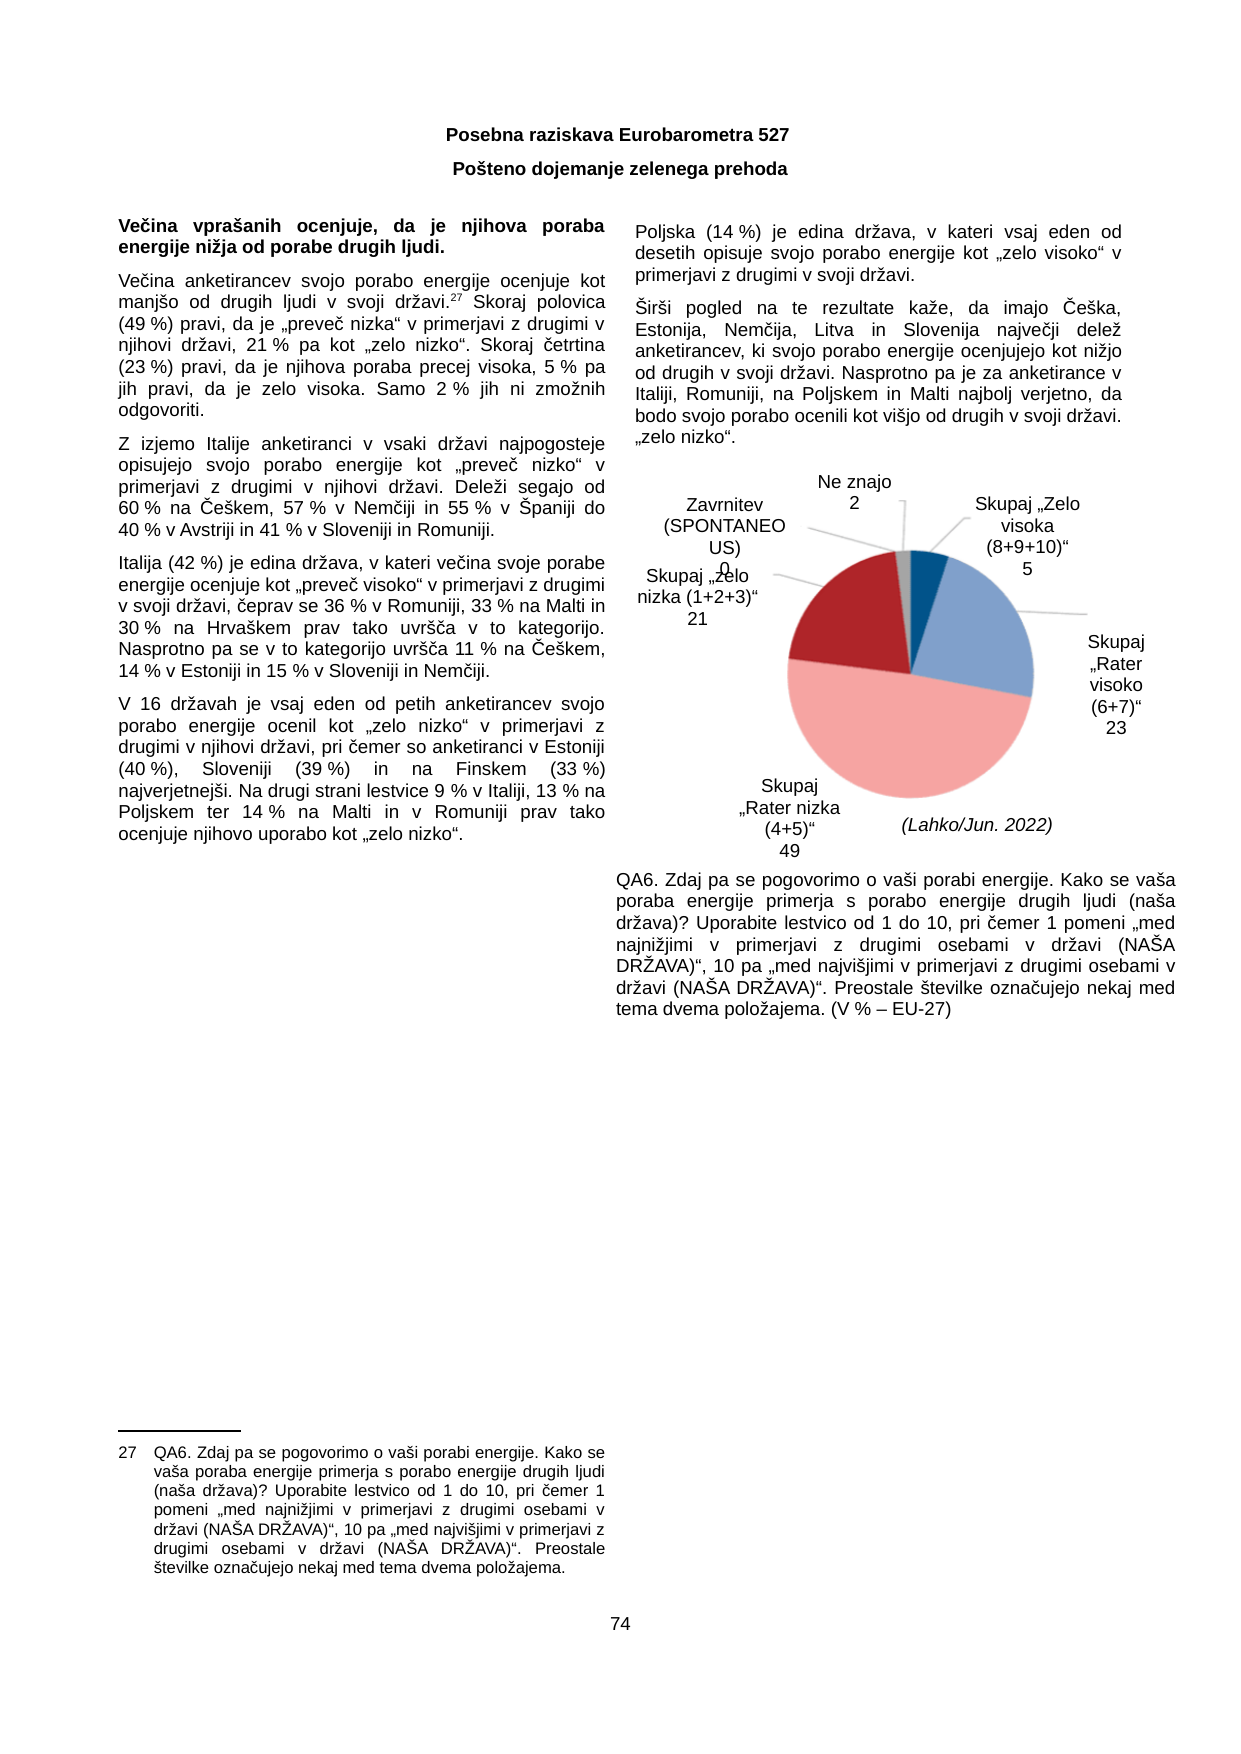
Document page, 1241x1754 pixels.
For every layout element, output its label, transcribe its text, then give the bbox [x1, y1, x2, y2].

text Z izjemo Italije anketiranci v vsaki državi najpogosteje opisujejo svojo porabo energije kot „preveč nizko“ v primerjavi z drugimi v njihovi državi. Deleži segajo od 60 % na Češkem, 57 % v Nemčiji in 55 % v Španiji do 40 % v Avstriji in 41 % v Sloveniji in Romuniji. [118, 432, 605, 540]
text Večina vprašanih ocenjuje, da je njihova poraba energije nižja od porabe drugih ljudi. [118, 214, 605, 258]
text V 16 državah je vsaj eden od petih anketirancev svojo porabo energije ocenil kot „zelo nizko“ v primerjavi z drugimi v njihovi državi, pri čemer so anketiranci v Estoniji (40 %), Sloveniji (39 %) in na Finskem (33 %) najverjetnejši. Na drugi strani lestvice 9 % v Italiji, 13 % na Poljskem ter 14 % na Malti in v Romuniji prav tako ocenjuje njihovo uporabo kot „zelo nizko“. [118, 693, 605, 844]
text Širši pogled na te rezultate kaže, da imajo Češka, Estonija, Nemčija, Litva in Slovenija največji delež anketirancev, ki svojo porabo energije ocenjujejo kot nižjo od drugih v svoji državi. Nasprotno pa je za anketirance v Italiji, Romuniji, na Poljskem in Malti najbolj verjetno, da bodo svojo porabo ocenili kot višjo od drugih v svoji državi. „zelo nizko“. [635, 297, 1122, 448]
text QA6. Zdaj pa se pogovorimo o vaši porabi energije. Kako se vaša poraba energije primerja s porabo energije drugih ljudi (naša država)? Uporabite lestvico od 1 do 10, pri čemer 1 pomeni „med najnižjimi v primerjavi z drugimi osebami v državi (NAŠA DRŽAVA)“, 10 pa „med najvišjimi v primerjavi z drugimi osebami v državi (NAŠA DRŽAVA)“. Preostale številke označujejo nekaj med tema dvema položajema. [118, 1443, 605, 1577]
text Poljska (14 %) je edina država, v kateri vsaj eden od desetih opisuje svojo porabo energije kot „zelo visoko“ v primerjavi z drugimi v svoji državi. [635, 220, 1122, 285]
text Italija (42 %) je edina država, v kateri večina svoje porabe energije ocenjuje kot „preveč visoko“ v primerjavi z drugimi v svoji državi, čeprav se 36 % v Romuniji, 33 % na Malti in 30 % na Hrvaškem prav tako uvršča v to kategorijo. Nasprotno pa se v to kategorijo uvršča 11 % na Češkem, 14 % v Estoniji in 15 % v Sloveniji in Nemčiji. [118, 552, 605, 681]
text QA6. Zdaj pa se pogovorimo o vaši porabi energije. Kako se vaša poraba energije primerja s porabo energije drugih ljudi (naša država)? Uporabite lestvico od 1 do 10, pri čemer 1 pomeni „med najnižjimi v primerjavi z drugimi osebami v državi (NAŠA DRŽAVA)“, 10 pa „med najvišjimi v primerjavi z drugimi osebami v državi (NAŠA DRŽAVA)“. Preostale številke označujejo nekaj med tema dvema položajema. (V % – EU-27) [616, 476, 1176, 1020]
text Večina anketirancev svojo porabo energije ocenjuje kot manjšo od drugih ljudi v svoji državi. Skoraj polovica (49 %) pravi, da je „preveč nizka“ v primerjavi z drugimi v njihovi državi, 21 % pa kot „zelo nizko“. Skoraj četrtina (23 %) pravi, da je njihova poraba precej visoka, 5 % pa jih pravi, da je zelo visoka. Samo 2 % jih ni zmožnih odgovoriti. [118, 269, 605, 420]
picture [1072, 501, 1077, 509]
picture [748, 500, 1091, 802]
